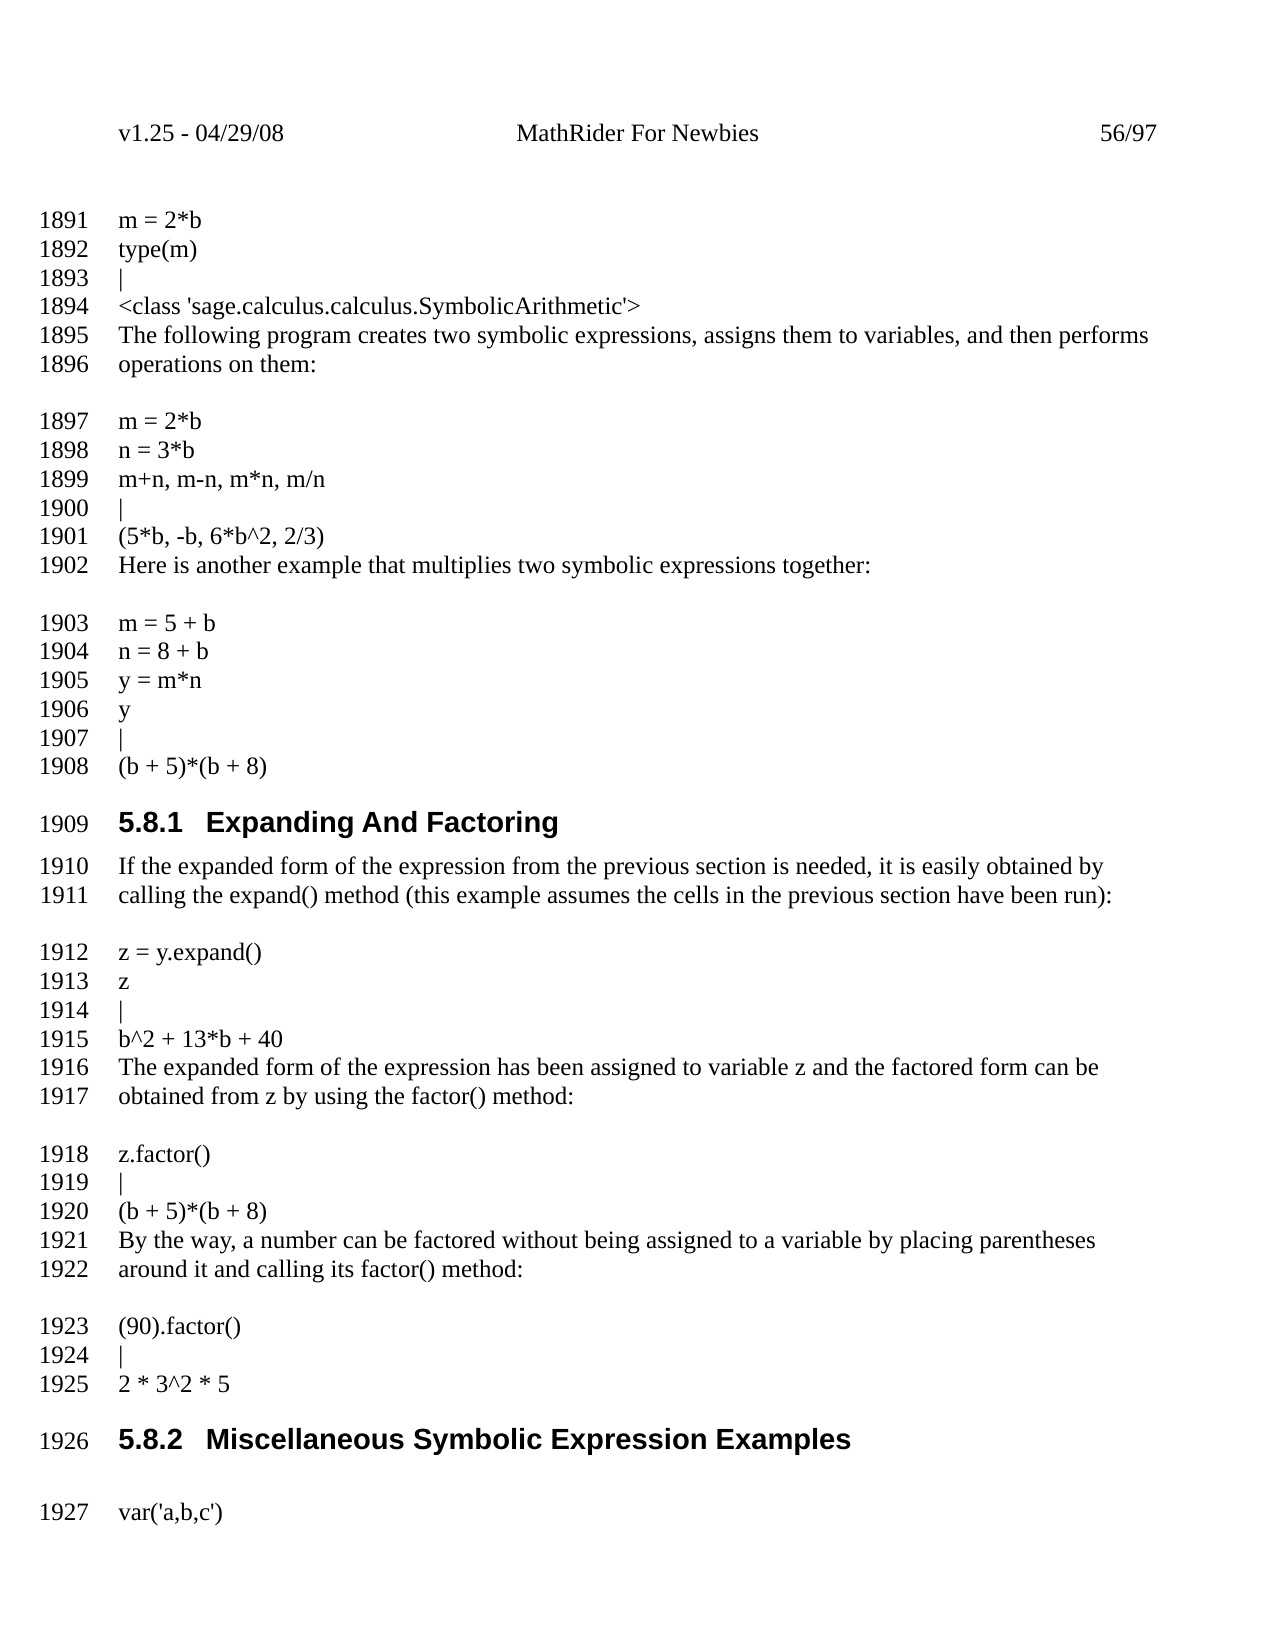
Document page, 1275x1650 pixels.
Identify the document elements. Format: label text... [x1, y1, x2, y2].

text Here is another example that multiplies two symbolic expressions together: [118, 550, 1157, 579]
text | [118, 995, 1157, 1024]
text <class 'sage.calculus.calculus.SymbolicArithmetic'> [118, 291, 1157, 320]
text b^2 + 13*b + 40 [118, 1024, 1157, 1052]
text The expanded form of the expression has been assigned to variable z and the factored form can be obtained from z by using the factor() method: [118, 1052, 1157, 1110]
text | [118, 723, 1157, 751]
subtitle Miscellaneous Symbolic Expression Examples [118, 1422, 1157, 1456]
text n = 8 + b [118, 636, 1157, 665]
text y [118, 694, 1157, 723]
text | [118, 493, 1157, 521]
text | [118, 1167, 1157, 1196]
text The following program creates two symbolic expressions, assigns them to variables, and then performs operations on them: [118, 320, 1157, 378]
text | [118, 263, 1157, 291]
text 2 * 3^2 * 5 [118, 1369, 1157, 1397]
text z.factor() [118, 1139, 1157, 1167]
text var('a,b,c') [118, 1497, 1157, 1526]
text | [118, 1340, 1157, 1369]
text (b + 5)*(b + 8) [118, 1196, 1157, 1225]
text n = 3*b [118, 435, 1157, 464]
text m = 2*b [118, 205, 1157, 234]
text z [118, 966, 1157, 995]
text type(m) [118, 234, 1157, 263]
text m = 5 + b [118, 608, 1157, 636]
text y = m*n [118, 665, 1157, 694]
text m+n, m-n, m*n, m/n [118, 464, 1157, 493]
text If the expanded form of the expression from the previous section is needed, it is easily obtained by calling the expand() method (this example assumes the cells in the previous section have been run): [118, 851, 1157, 909]
text By the way, a number can be factored without being assigned to a variable by placing parentheses around it and calling its factor() method: [118, 1225, 1157, 1282]
text (5*b, -b, 6*b^2, 2/3) [118, 521, 1157, 550]
text m = 2*b [118, 406, 1157, 435]
text z = y.expand() [118, 937, 1157, 966]
subtitle Expanding And Factoring [118, 805, 1157, 839]
text (90).factor() [118, 1311, 1157, 1340]
text (b + 5)*(b + 8) [118, 751, 1157, 780]
